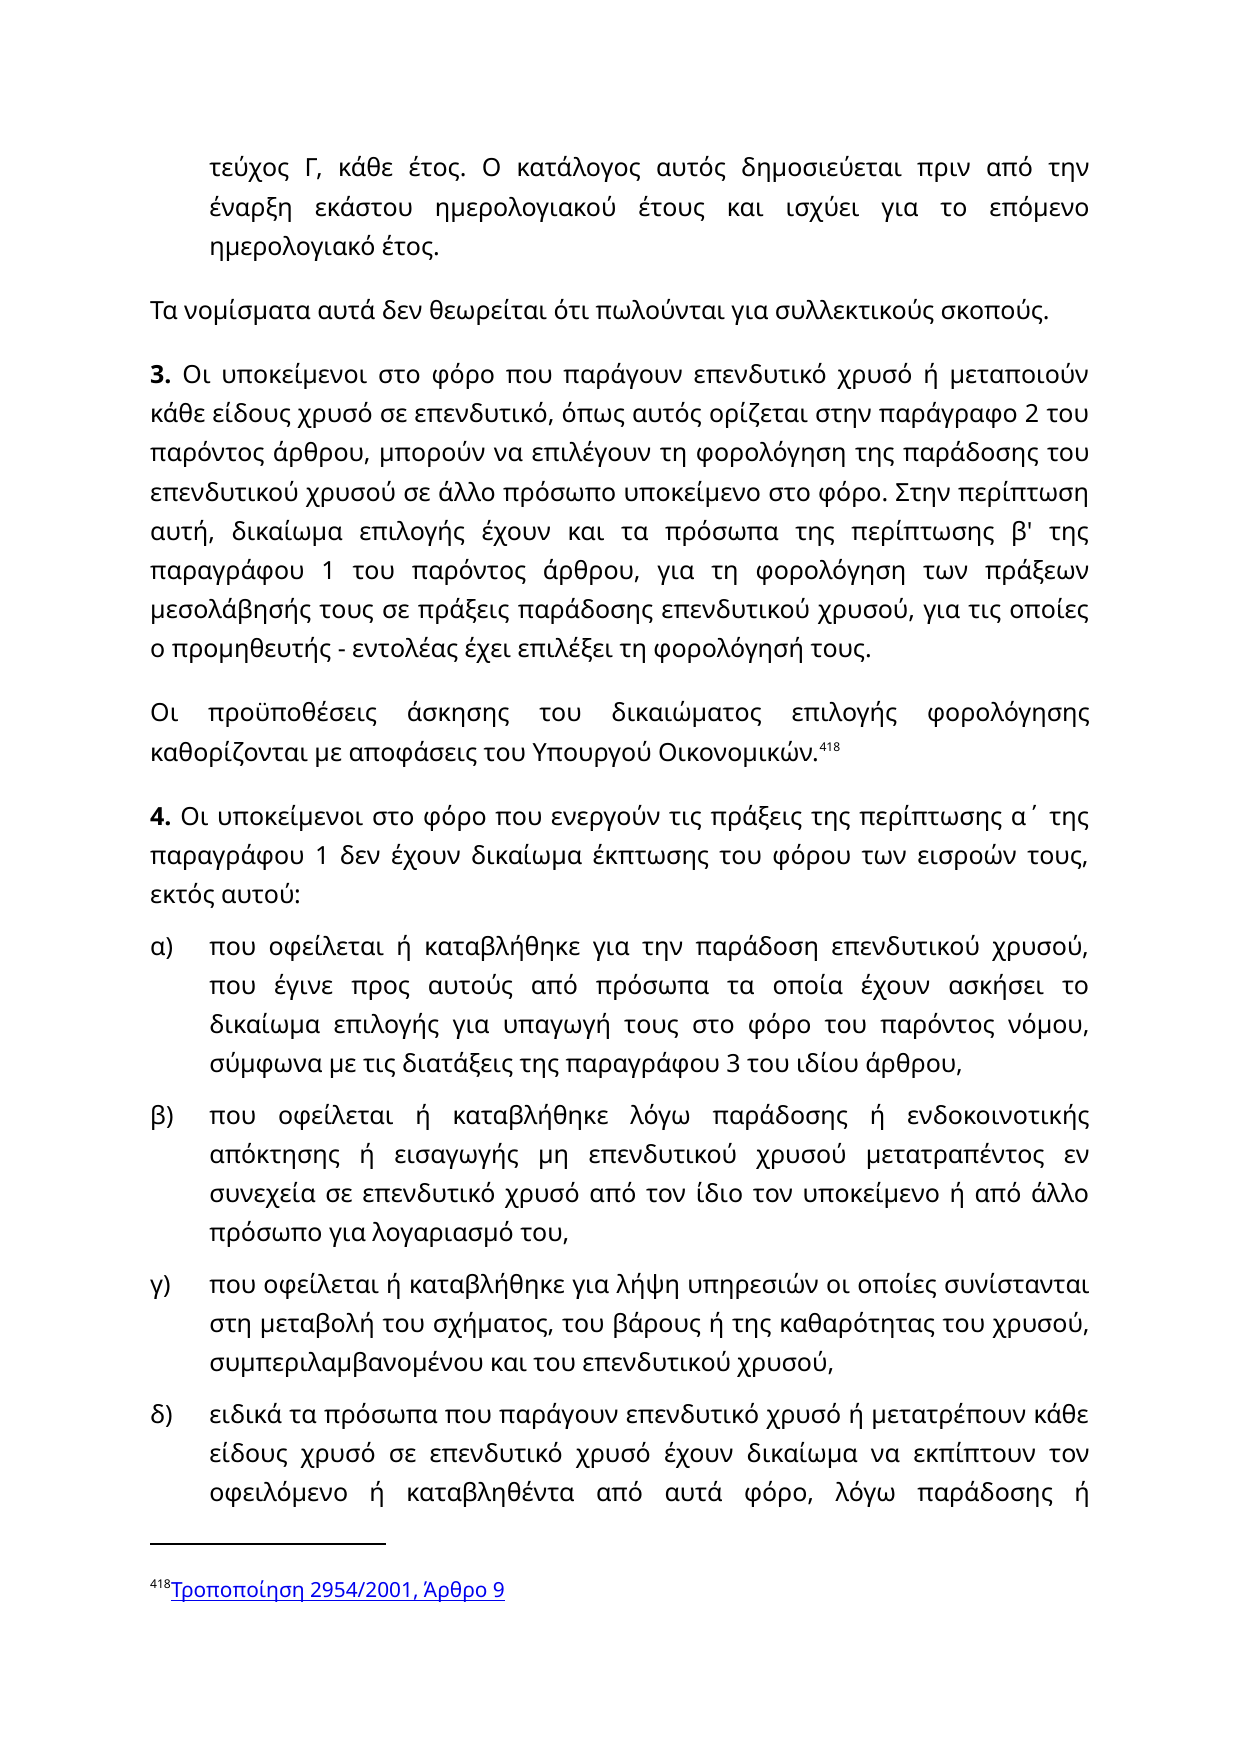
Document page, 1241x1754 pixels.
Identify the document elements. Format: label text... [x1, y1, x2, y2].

text 4. Οι υποκείμενοι στο φόρο που ενεργούν τις πράξεις της περίπτωσης α΄ της παραγράφου 1 δεν έχουν δικαίωμα έκπτωσης του φόρου των εισροών τους, εκτός αυτού: [150, 798, 1090, 911]
text Τροποποίηση 2954/2001, Άρθρο 9 [150, 1576, 1090, 1604]
list τεύχος Γ, κάθε έτος. Ο κατάλογος αυτός δημοσιεύεται πριν από την έναρξη εκάστου ημερολογιακού έτους και ισχύει για το επόμενο ημερολογιακό έτος. [150, 150, 1090, 262]
list β) που οφείλεται ή καταβλήθηκε λόγω παράδοσης ή ενδοκοινοτικής απόκτησης ή εισαγωγής μη επενδυτικού χρυσού μετατραπέντος εν συνεχεία σε επενδυτικό χρυσό από τον ίδιο τον υποκείμενο ή από άλλο πρόσωπο για λογαριασμό του, [150, 1097, 1090, 1249]
text 3. Οι υποκείμενοι στο φόρο που παράγουν επενδυτικό χρυσό ή μεταποιούν κάθε είδους χρυσό σε επενδυτικό, όπως αυτός ορίζεται στην παράγραφο 2 του παρόντος άρθρου, μπορούν να επιλέγουν τη φορολόγηση της παράδοσης του επενδυτικού χρυσού σε άλλο πρόσωπο υποκείμενο στο φόρο. Στην περίπτωση αυτή, δικαίωμα επιλογής έχουν και τα πρόσωπα της περίπτωσης β' της παραγράφου 1 του παρόντος άρθρου, για τη φορολόγηση των πράξεων μεσολάβησής τους σε πράξεις παράδοσης επενδυτικού χρυσού, για τις οποίες ο προμηθευτής - εντολέας έχει επιλέξει τη φορολόγησή τους. [150, 357, 1090, 665]
list γ) που οφείλεται ή καταβλήθηκε για λήψη υπηρεσιών οι οποίες συνίστανται στη μεταβολή του σχήματος, του βάρους ή της καθαρότητας του χρυσού, συμπεριλαμβανομένου και του επενδυτικού χρυσού, [150, 1267, 1090, 1379]
list α) που οφείλεται ή καταβλήθηκε για την παράδοση επενδυτικού χρυσού, που έγινε προς αυτούς από πρόσωπα τα οποία έχουν ασκήσει το δικαίωμα επιλογής για υπαγωγή τους στο φόρο του παρόντος νόμου, σύμφωνα με τις διατάξεις της παραγράφου 3 του ιδίου άρθρου, [150, 928, 1090, 1080]
text Τα νομίσματα αυτά δεν θεωρείται ότι πωλούνται για συλλεκτικούς σκοπούς. [150, 292, 1090, 327]
list δ) ειδικά τα πρόσωπα που παράγουν επενδυτικό χρυσό ή μετατρέπουν κάθε είδους χρυσό σε επενδυτικό χρυσό έχουν δικαίωμα να εκπίπτουν τον οφειλόμενο ή καταβληθέντα από αυτά φόρο, λόγω παράδοσης ή [150, 1397, 1090, 1509]
text Οι προϋποθέσεις άσκησης του δικαιώματος επιλογής φορολόγησης καθορίζονται με αποφάσεις του Υπουργού Οικονομικών. [150, 695, 1090, 768]
